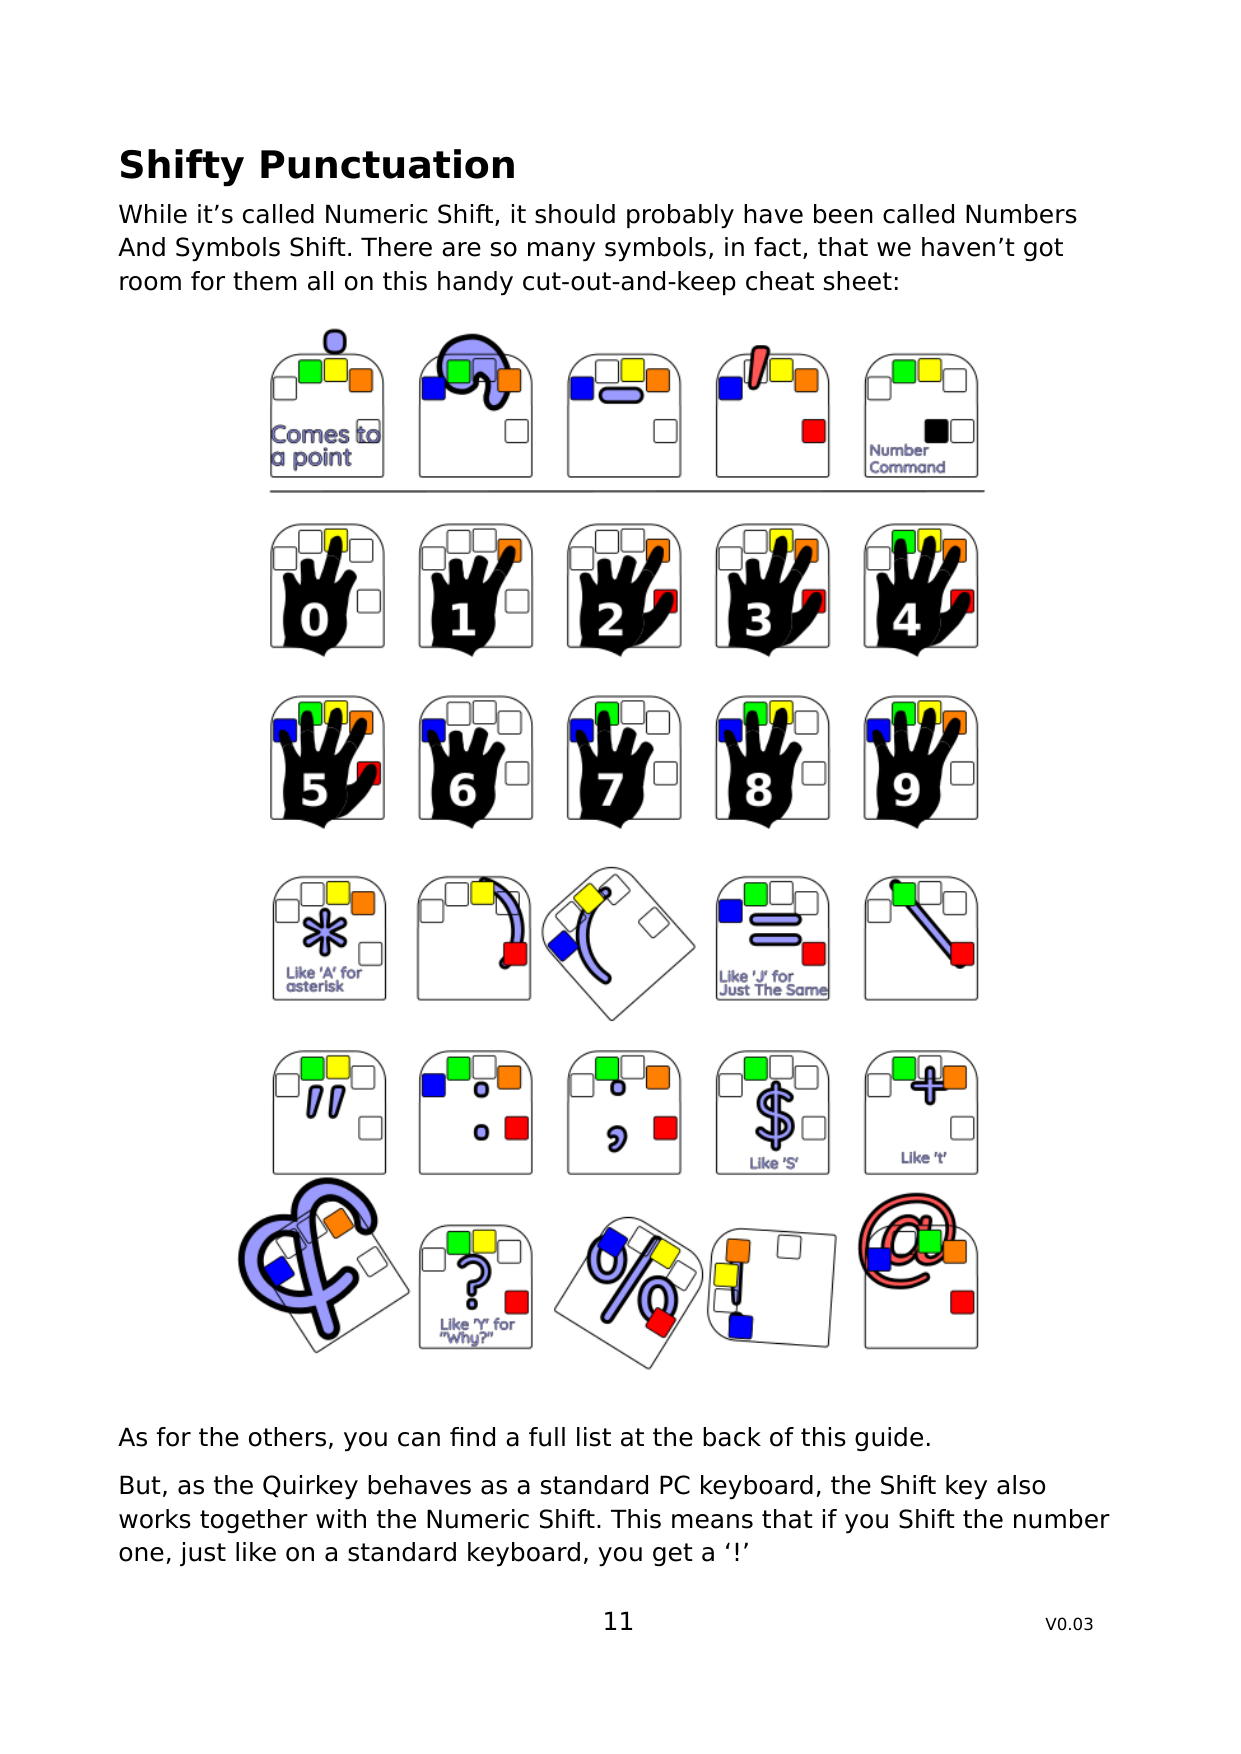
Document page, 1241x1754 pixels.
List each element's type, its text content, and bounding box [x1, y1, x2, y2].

picture [222, 325, 1000, 1371]
text As for the others, you can find a full list at the back of this guide. [118, 1423, 1122, 1452]
subtitle Shifty Punctuation [118, 143, 1122, 187]
text While it’s called Numeric Shift, it should probably have been called Numbers And Symbols Shift. There are so many symbols, in fact, that we haven’t got room for them all on this handy cut-out-and-keep cheat sheet: [118, 200, 1122, 296]
text But, as the Quirkey behaves as a standard PC keyboard, the Shift key also works together with the Numeric Shift. This means that if you Shift the number one, just like on a standard keyboard, you get a ‘!’ [118, 1471, 1122, 1567]
